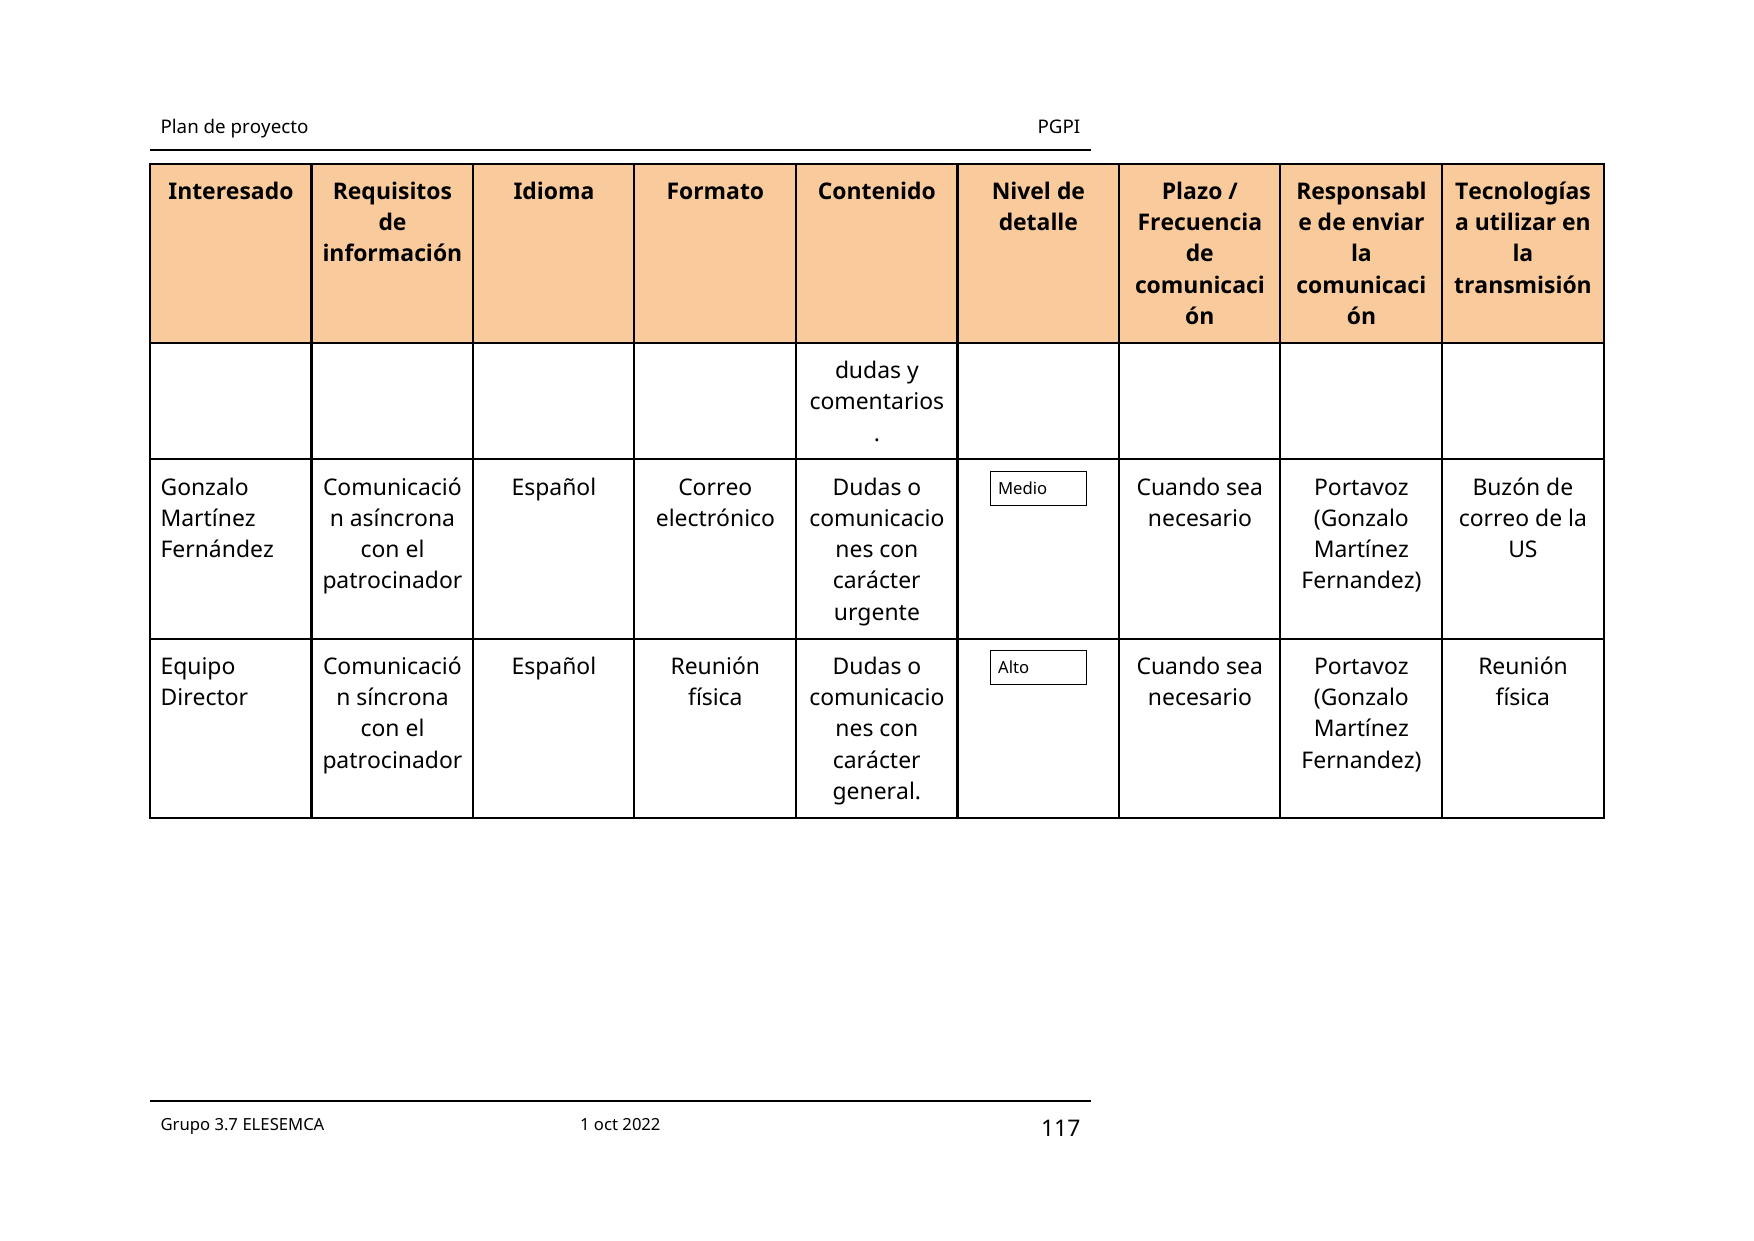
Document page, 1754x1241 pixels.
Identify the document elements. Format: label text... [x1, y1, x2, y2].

table_cell Gonzalo Martínez Fernández [151, 460, 310, 637]
table_header Responsable de enviar la comunicación [1281, 165, 1441, 342]
table_cell [151, 344, 310, 458]
table_header Contenido [797, 165, 956, 342]
table_cell dudas y comentarios. [797, 344, 956, 458]
table_header Plazo / Frecuencia de comunicación [1120, 165, 1279, 342]
table_cell [1120, 344, 1279, 458]
table_cell Reunión física [1443, 640, 1603, 817]
table_cell Correo electrónico [635, 460, 795, 637]
table_header Interesado [151, 165, 310, 342]
table_header Requisitos de información [313, 165, 472, 342]
table_cell [959, 344, 1118, 458]
table_header Tecnologías a utilizar en la transmisión [1443, 165, 1603, 342]
table_cell [959, 460, 1118, 637]
table_cell Dudas o comunicaciones con carácter urgente [797, 460, 956, 637]
table_cell Cuando sea necesario [1120, 460, 1279, 637]
table_cell Portavoz (Gonzalo Martínez Fernandez) [1281, 460, 1441, 637]
table_cell [1281, 344, 1441, 458]
table_cell Cuando sea necesario [1120, 640, 1279, 817]
table_cell [635, 344, 795, 458]
table_cell Reunión física [635, 640, 795, 817]
table_cell Comunicación asíncrona con el patrocinador [313, 460, 472, 637]
table_cell Buzón de correo de la US [1443, 460, 1603, 637]
table_cell Español [474, 640, 633, 817]
table_header Idioma [474, 165, 633, 342]
table_cell Comunicación síncrona con el patrocinador [313, 640, 472, 817]
table_cell Portavoz (Gonzalo Martínez Fernandez) [1281, 640, 1441, 817]
table_cell Español [474, 460, 633, 637]
table_cell Equipo Director [151, 640, 310, 817]
table_cell [313, 344, 472, 458]
table_header Nivel de detalle [959, 165, 1118, 342]
table_cell [1443, 344, 1603, 458]
table_cell [474, 344, 633, 458]
table_header Formato [635, 165, 795, 342]
table_cell Dudas o comunicaciones con carácter general. [797, 640, 956, 817]
table_cell [959, 640, 1118, 817]
